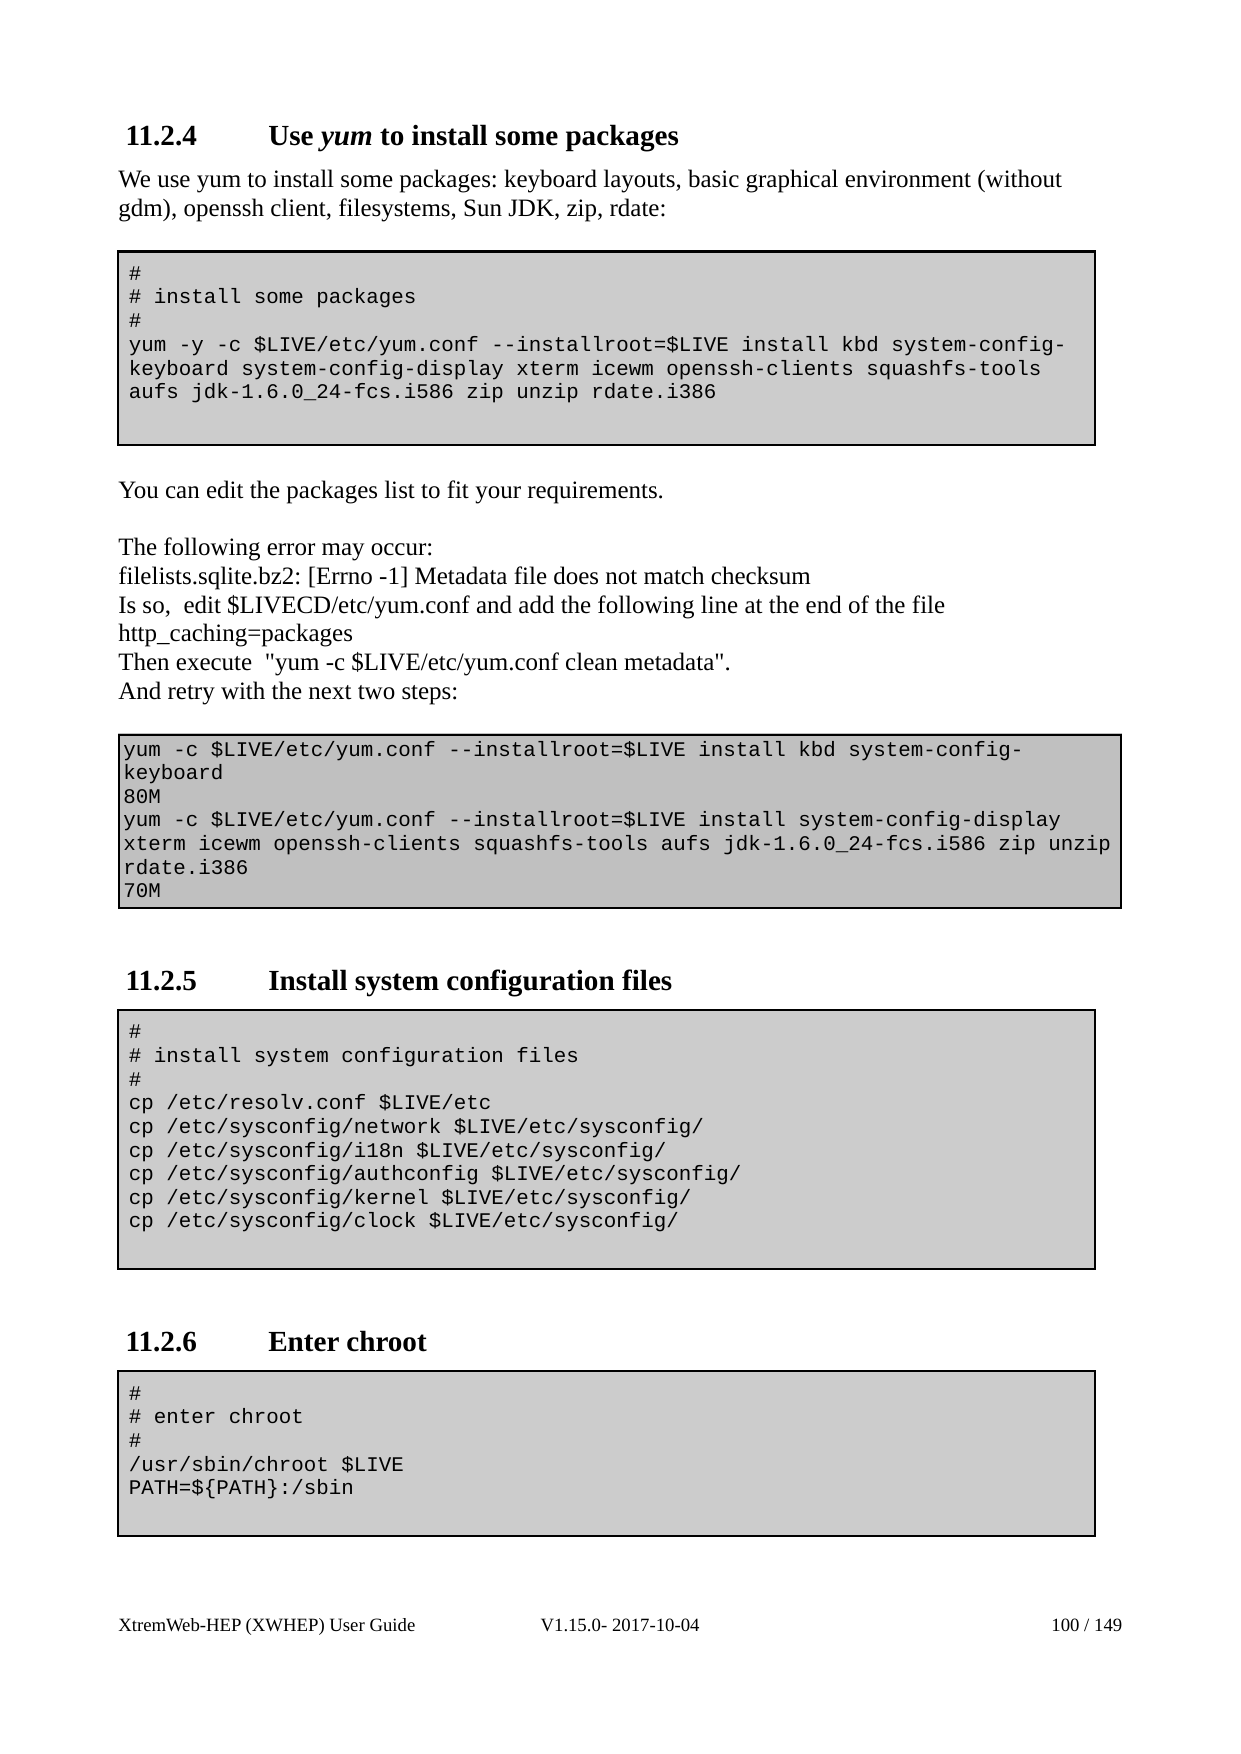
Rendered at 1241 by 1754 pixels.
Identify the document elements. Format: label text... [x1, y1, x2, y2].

table_header # # install system configuration files # cp /etc/resolv.conf $LIVE/etc cp /etc/sysconfig/network $LIVE/etc/sysconfig/ cp /etc/sysconfig/i18n $LIVE/etc/sysconfig/ cp /etc/sysconfig/authconfig $LIVE/etc/sysconfig/ cp /etc/sysconfig/kernel $LIVE/etc/sysconfig/ cp /etc/sysconfig/clock $LIVE/etc/sysconfig/ [119, 1011, 1094, 1268]
text And retry with the next two steps: [118, 676, 1122, 705]
text You can edit the packages list to fit your requirements. [118, 475, 1122, 503]
table_header # # enter chroot # /usr/sbin/chroot $LIVE PATH=${PATH}:/sbin [119, 1372, 1094, 1535]
text yum -c $LIVE/etc/yum.conf --installroot=$LIVE install kbd system-config-keyboard [120, 736, 1120, 781]
text The following error may occur: filelists.sqlite.bz2: [Errno -1] Metadata file does not match checksum [118, 532, 1122, 590]
subtitle Install system configuration files [118, 963, 1122, 996]
text Then execute "yum -c $LIVE/etc/yum.conf clean metadata". [118, 647, 1122, 676]
list We use yum to install some packages: keyboard layouts, basic graphical environment (without gdm), openssh client, filesystems, Sun JDK, zip, rdate: [118, 164, 1122, 222]
table_header # # install some packages # yum -y -c $LIVE/etc/yum.conf --installroot=$LIVE install kbd system-config-keyboard system-config-display xterm icewm openssh-clients squashfs-tools aufs jdk-1.6.0_24-fcs.i586 zip unzip rdate.i386 [119, 253, 1094, 444]
text Is so, edit $LIVECD/etc/yum.conf and add the following line at the end of the file http_caching=packages [118, 590, 1122, 647]
subtitle Enter chroot [118, 1324, 1122, 1358]
text 80M yum -c $LIVE/etc/yum.conf --installroot=$LIVE install system-config-display xterm icewm openssh-clients squashfs-tools aufs jdk-1.6.0_24-fcs.i586 zip unzip rdate.i386 70M [120, 781, 1120, 907]
subtitle Use yum to install some packages [118, 118, 1122, 152]
